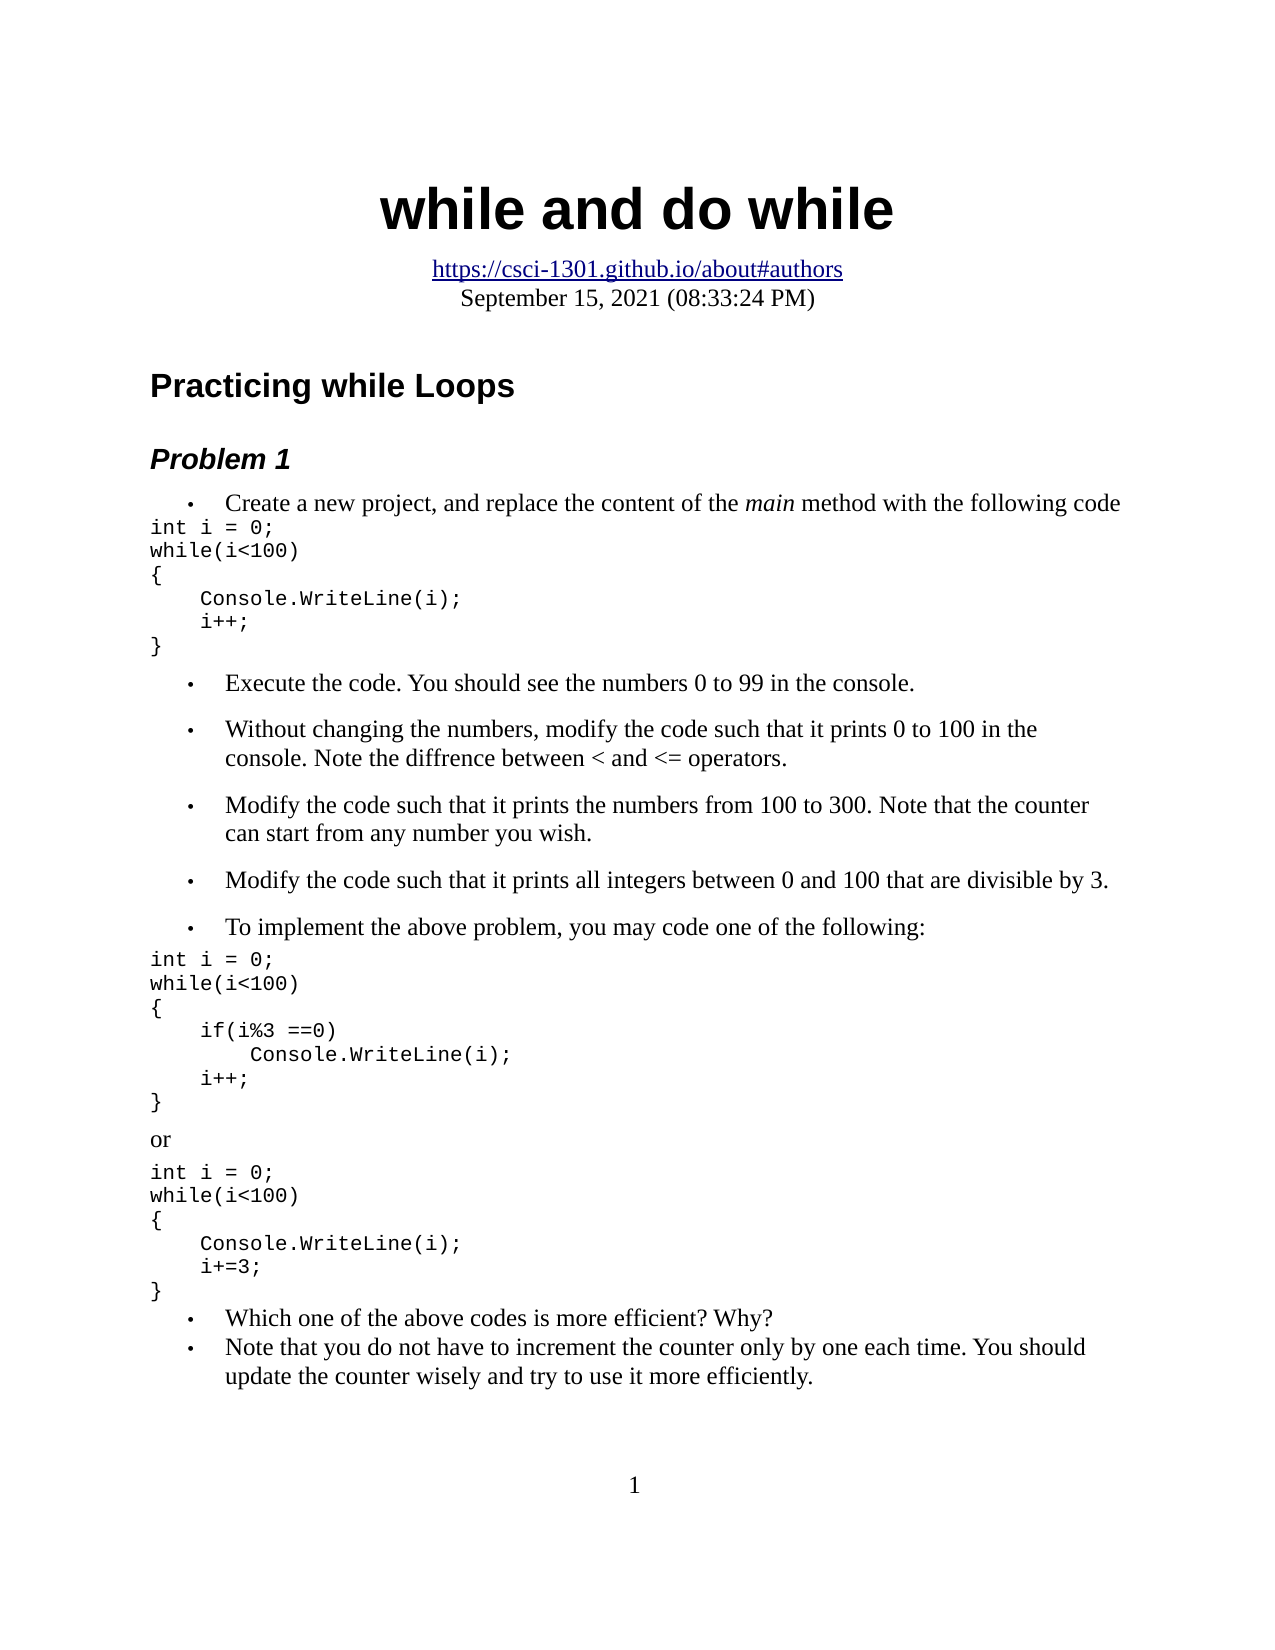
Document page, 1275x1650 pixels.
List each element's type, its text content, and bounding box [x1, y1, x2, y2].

text or [150, 1124, 1125, 1153]
text } [150, 635, 1125, 659]
list Which one of the above codes is more efficient? Why? [187, 1303, 1125, 1332]
list Modify the code such that it prints the numbers from 100 to 300. Note that the counter can start from any number you wish. [187, 790, 1125, 847]
list Create a new project, and replace the content of the main method with the following code [187, 488, 1125, 517]
text while(i<100) [150, 1185, 1125, 1209]
list To implement the above problem, you may code one of the following: [187, 912, 1125, 941]
subtitle Problem 1 [150, 442, 1125, 476]
text int i = 0; [150, 1162, 1125, 1185]
text { [150, 1209, 1125, 1233]
text i+=3; [150, 1256, 1125, 1280]
text if(i%3 ==0) [150, 1020, 1125, 1044]
text while(i<100) [150, 540, 1125, 564]
text } [150, 1091, 1125, 1115]
list Without changing the numbers, modify the code such that it prints 0 to 100 in the console. Note the diffrence between < and <= operators. [187, 714, 1125, 772]
list Execute the code. You should see the numbers 0 to 99 in the console. [187, 668, 1125, 696]
list Modify the code such that it prints all integers between 0 and 100 that are divisible by 3. [187, 865, 1125, 894]
text while(i<100) [150, 973, 1125, 997]
text September 15, 2021 (08:33:24 PM) [150, 283, 1125, 312]
text https://csci-1301.github.io/about#authors [150, 254, 1125, 283]
text int i = 0; [150, 517, 1125, 540]
list Note that you do not have to increment the counter only by one each time. You should update the counter wisely and try to use it more efficiently. [187, 1332, 1125, 1390]
text i++; [150, 611, 1125, 635]
text Console.WriteLine(i); [150, 1044, 1125, 1068]
text Console.WriteLine(i); [150, 588, 1125, 611]
title while and do while [150, 175, 1125, 242]
text int i = 0; [150, 949, 1125, 973]
text { [150, 564, 1125, 588]
text } [150, 1280, 1125, 1303]
text i++; [150, 1068, 1125, 1091]
text { [150, 997, 1125, 1020]
subtitle Practicing while Loops [150, 366, 1125, 404]
text Console.WriteLine(i); [150, 1233, 1125, 1256]
